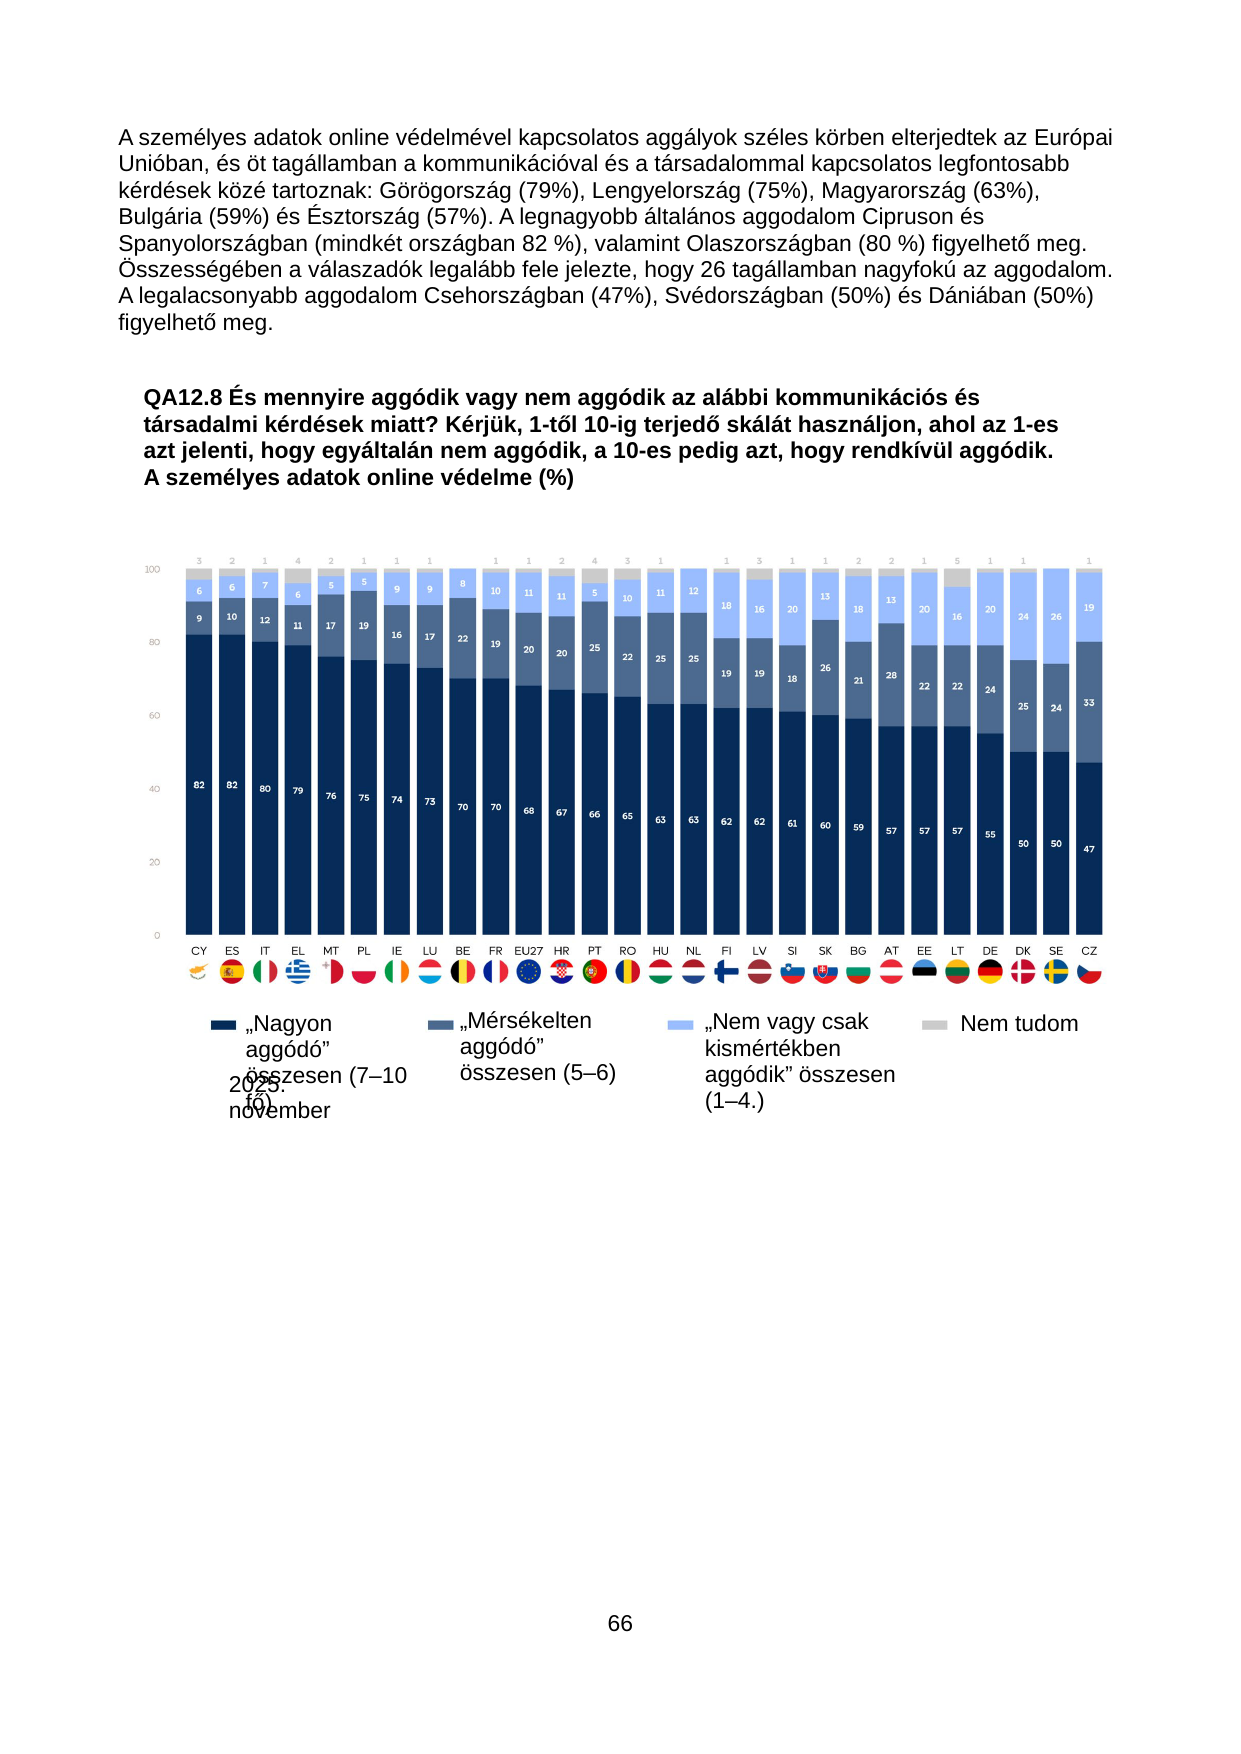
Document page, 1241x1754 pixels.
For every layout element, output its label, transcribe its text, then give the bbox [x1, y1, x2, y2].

picture [203, 1011, 952, 1033]
picture [794, 1018, 800, 1028]
picture [285, 1020, 291, 1030]
text A személyes adatok online védelmével kapcsolatos aggályok széles körben elterjedtek az Európai Unióban, és öt tagállamban a kommunikációval és a társadalommal kapcsolatos legfontosabb kérdések közé tartoznak: Görögország (79%), Lengyelország (75%), Magyarország (63%), Bulgária (59%) és Észtország (57%). A legnagyobb általános aggodalom Cipruson és Spanyolországban (mindkét országban 82 %), valamint Olaszországban (80 %) figyelhető meg. Összességében a válaszadók legalább fele jelezte, hogy 26 tagállamban nagyfokú az aggodalom. A legalacsonyabb aggodalom Csehországban (47%), Svédországban (50%) és Dániában (50%) figyelhető meg. [118, 124, 1122, 335]
picture [140, 551, 1109, 995]
